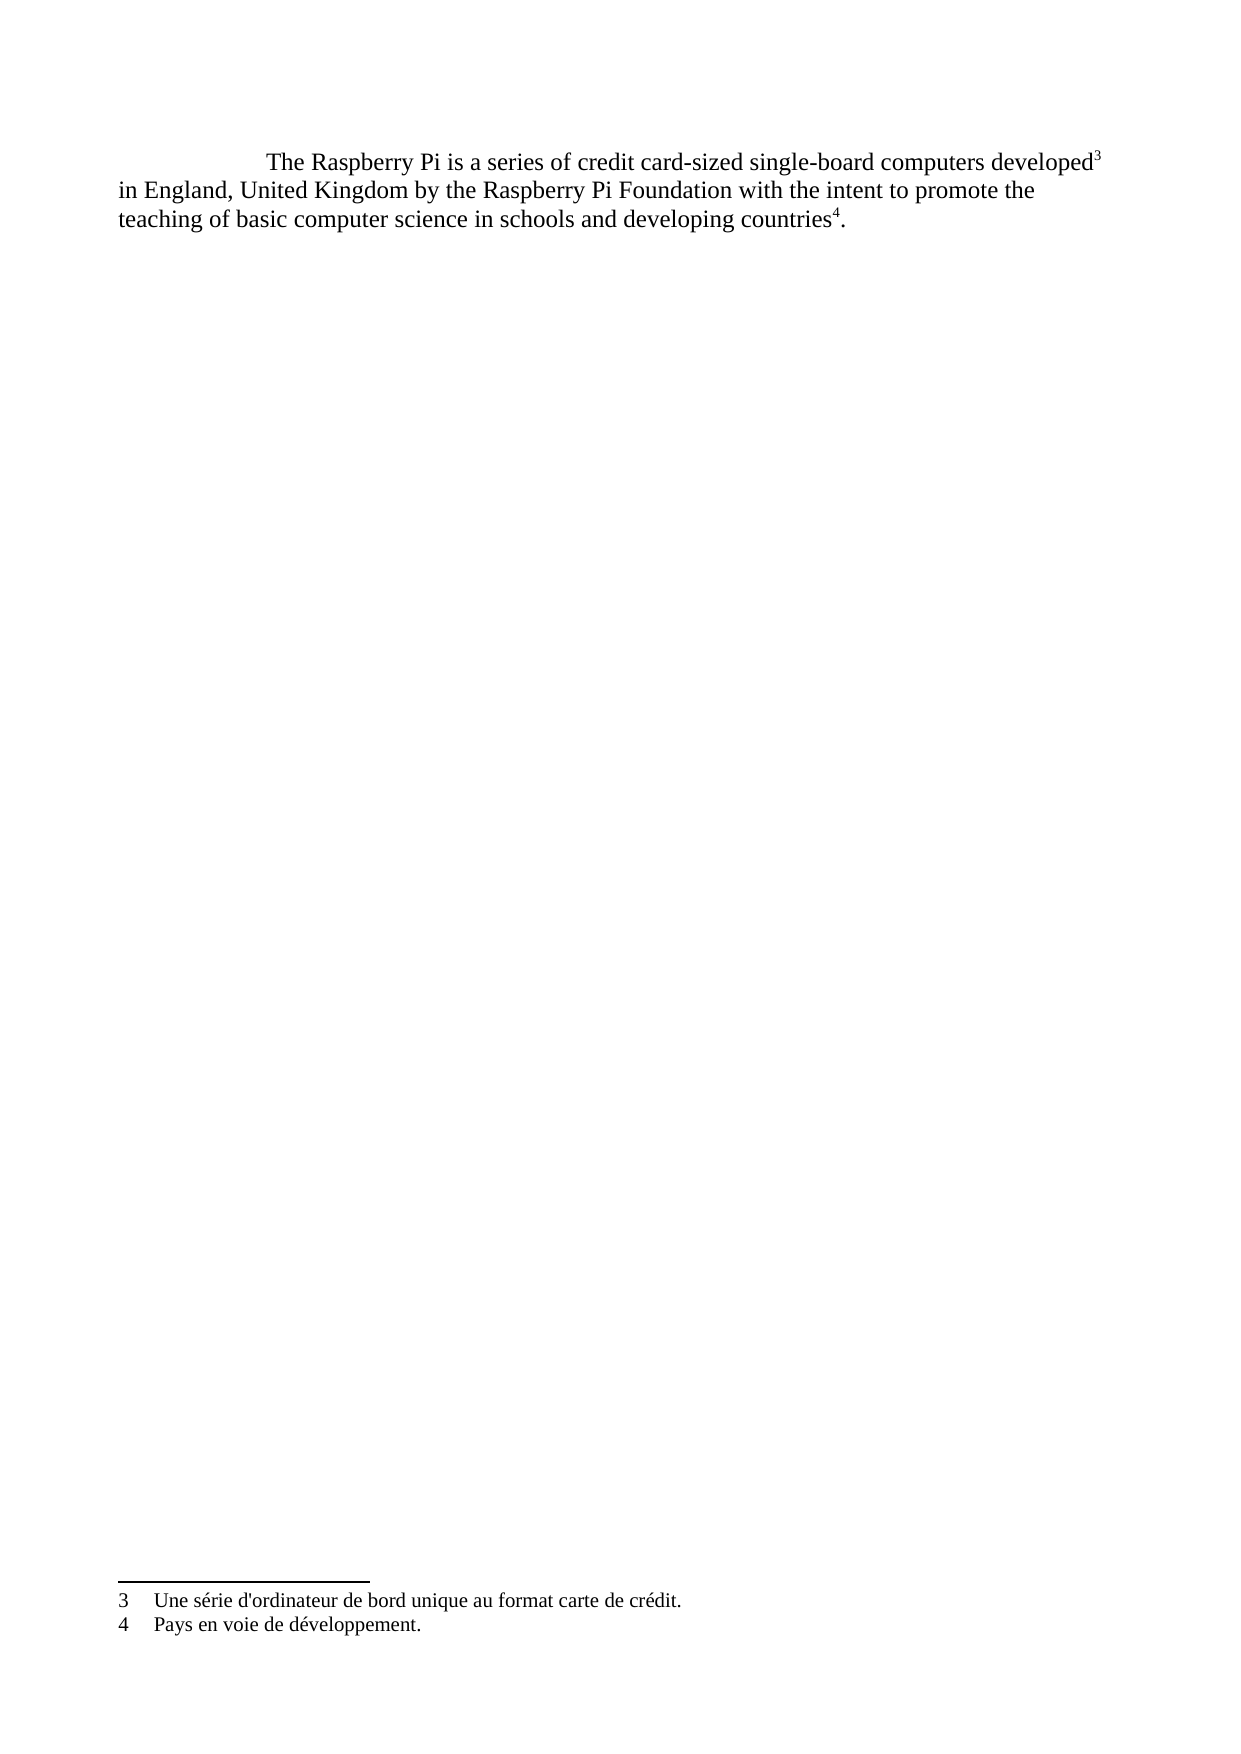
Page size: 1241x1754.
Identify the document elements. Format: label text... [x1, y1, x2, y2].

text Une série d'ordinateur de bord unique au format carte de crédit. [118, 1588, 1122, 1612]
text Pays en voie de développement. [118, 1612, 1122, 1636]
text The Raspberry Pi is a series of credit card-sized single-board computers developed in England, United Kingdom by the Raspberry Pi Foundation with the intent to promote the teaching of basic computer science in schools and developing countries. [118, 147, 1122, 233]
